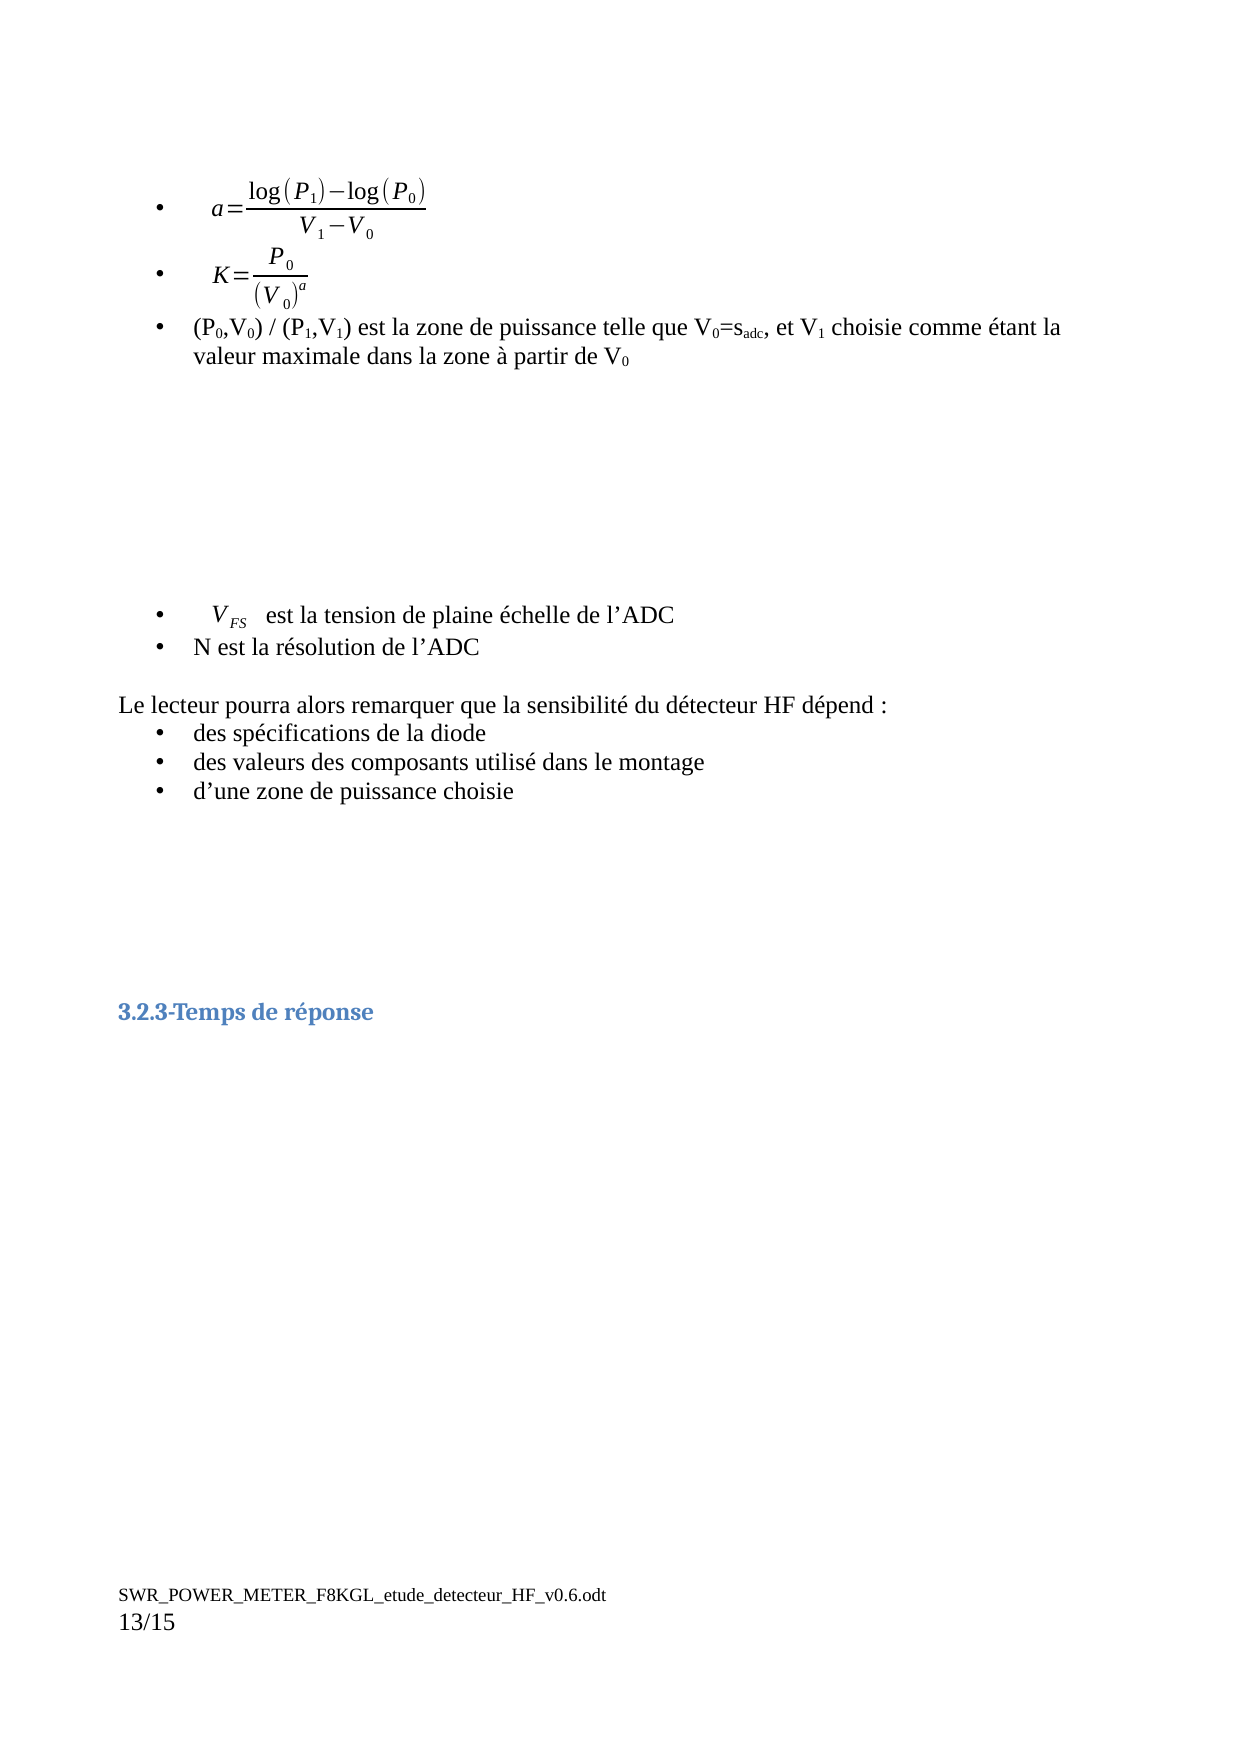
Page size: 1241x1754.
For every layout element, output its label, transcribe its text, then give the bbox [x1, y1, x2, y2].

list des valeurs des composants utilisé dans le montage [156, 747, 1122, 776]
list (P0,V0) / (P1,V1) est la zone de puissance telle que V0=sadc, et V1 choisie comme étant la valeur maximale dans la zone à partir de V0 [156, 312, 1122, 370]
list est la tension de plaine échelle de l’ADC [156, 600, 1122, 632]
subtitle 3.2.3-Temps de réponse [118, 998, 1122, 1027]
list d’une zone de puissance choisie [156, 776, 1122, 805]
list N est la résolution de l’ADC [156, 632, 1122, 661]
text Le lecteur pourra alors remarquer que la sensibilité du détecteur HF dépend : [118, 690, 1122, 718]
list des spécifications de la diode [156, 718, 1122, 747]
